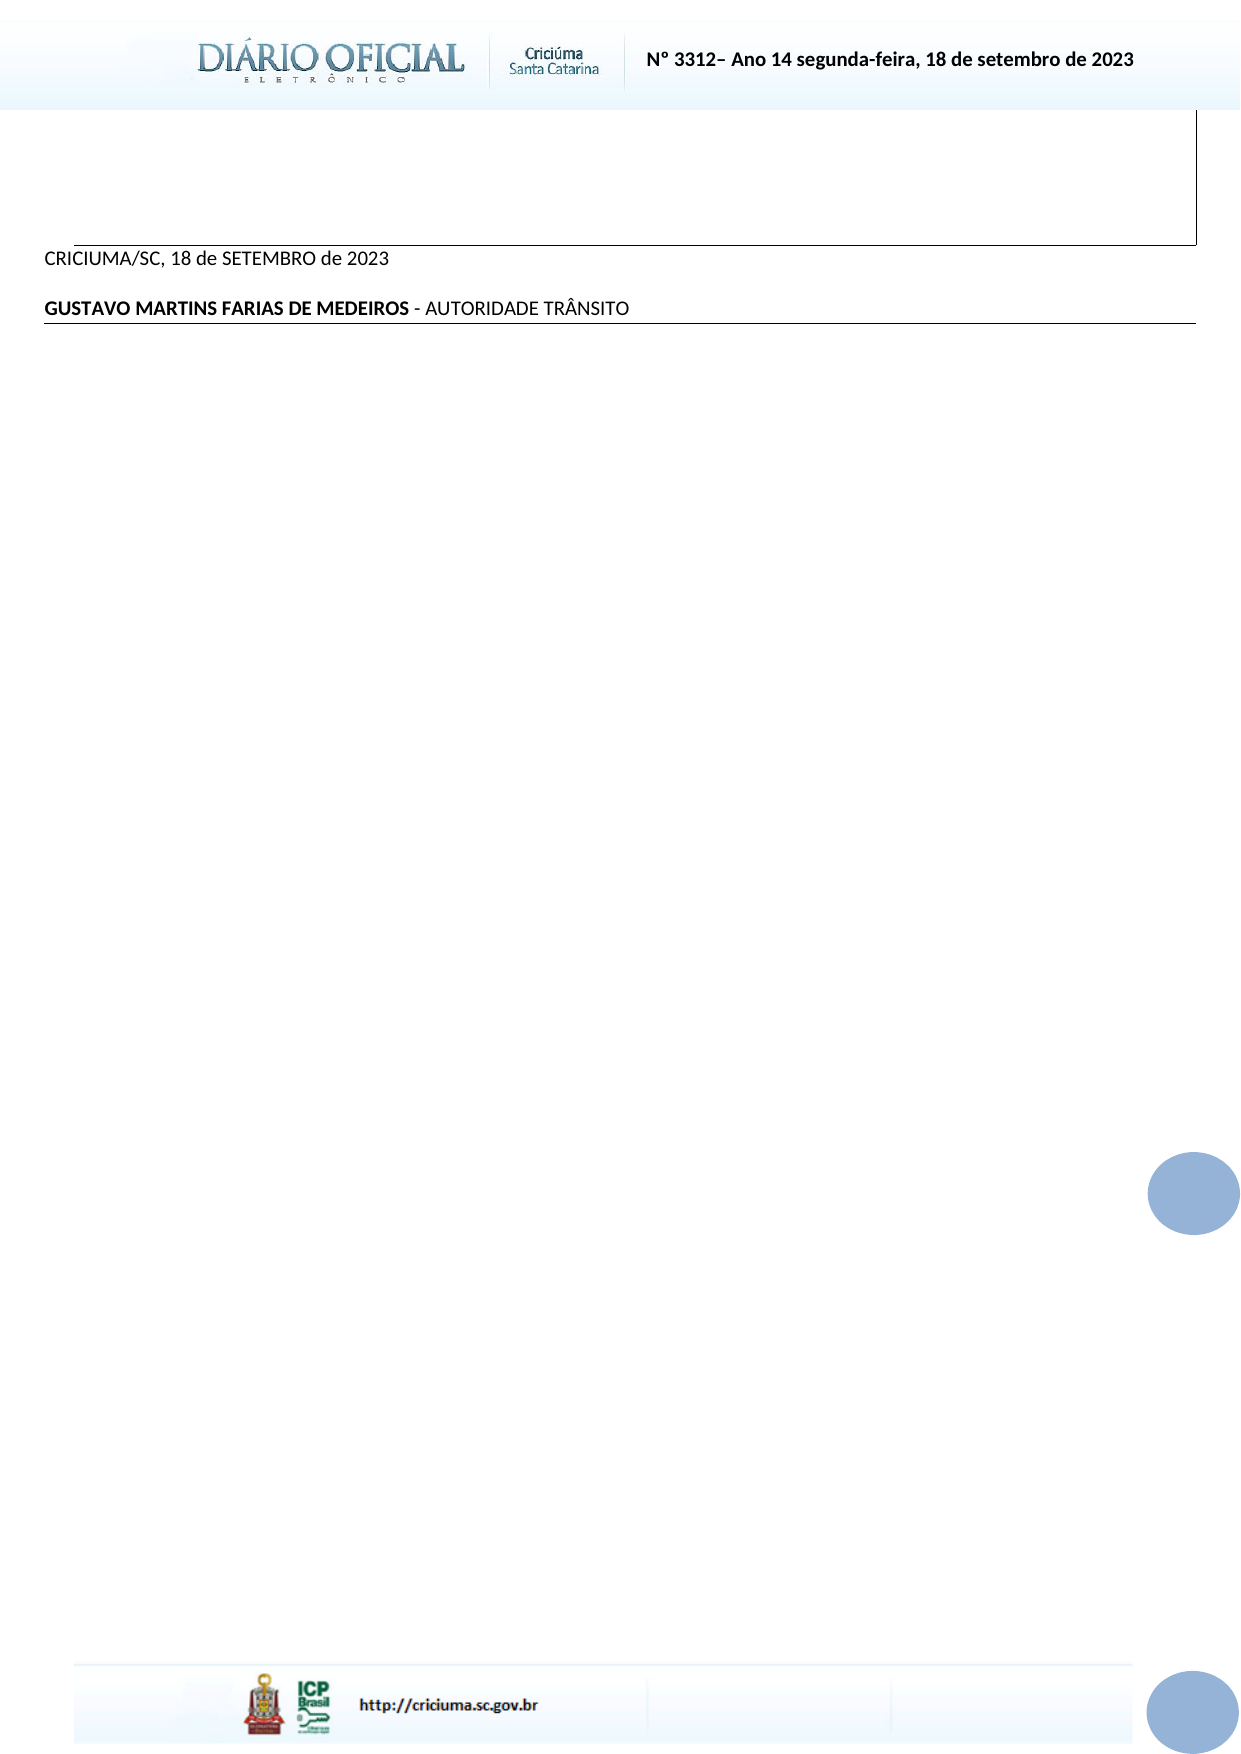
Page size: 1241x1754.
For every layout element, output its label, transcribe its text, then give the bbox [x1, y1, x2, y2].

text CRICIUMA/SC, 18 de SETEMBRO de 2023 [44, 245, 1196, 272]
text GUSTAVO MARTINS FARIAS DE MEDEIROS - AUTORIDADE TRÂNSITO [44, 295, 1196, 323]
